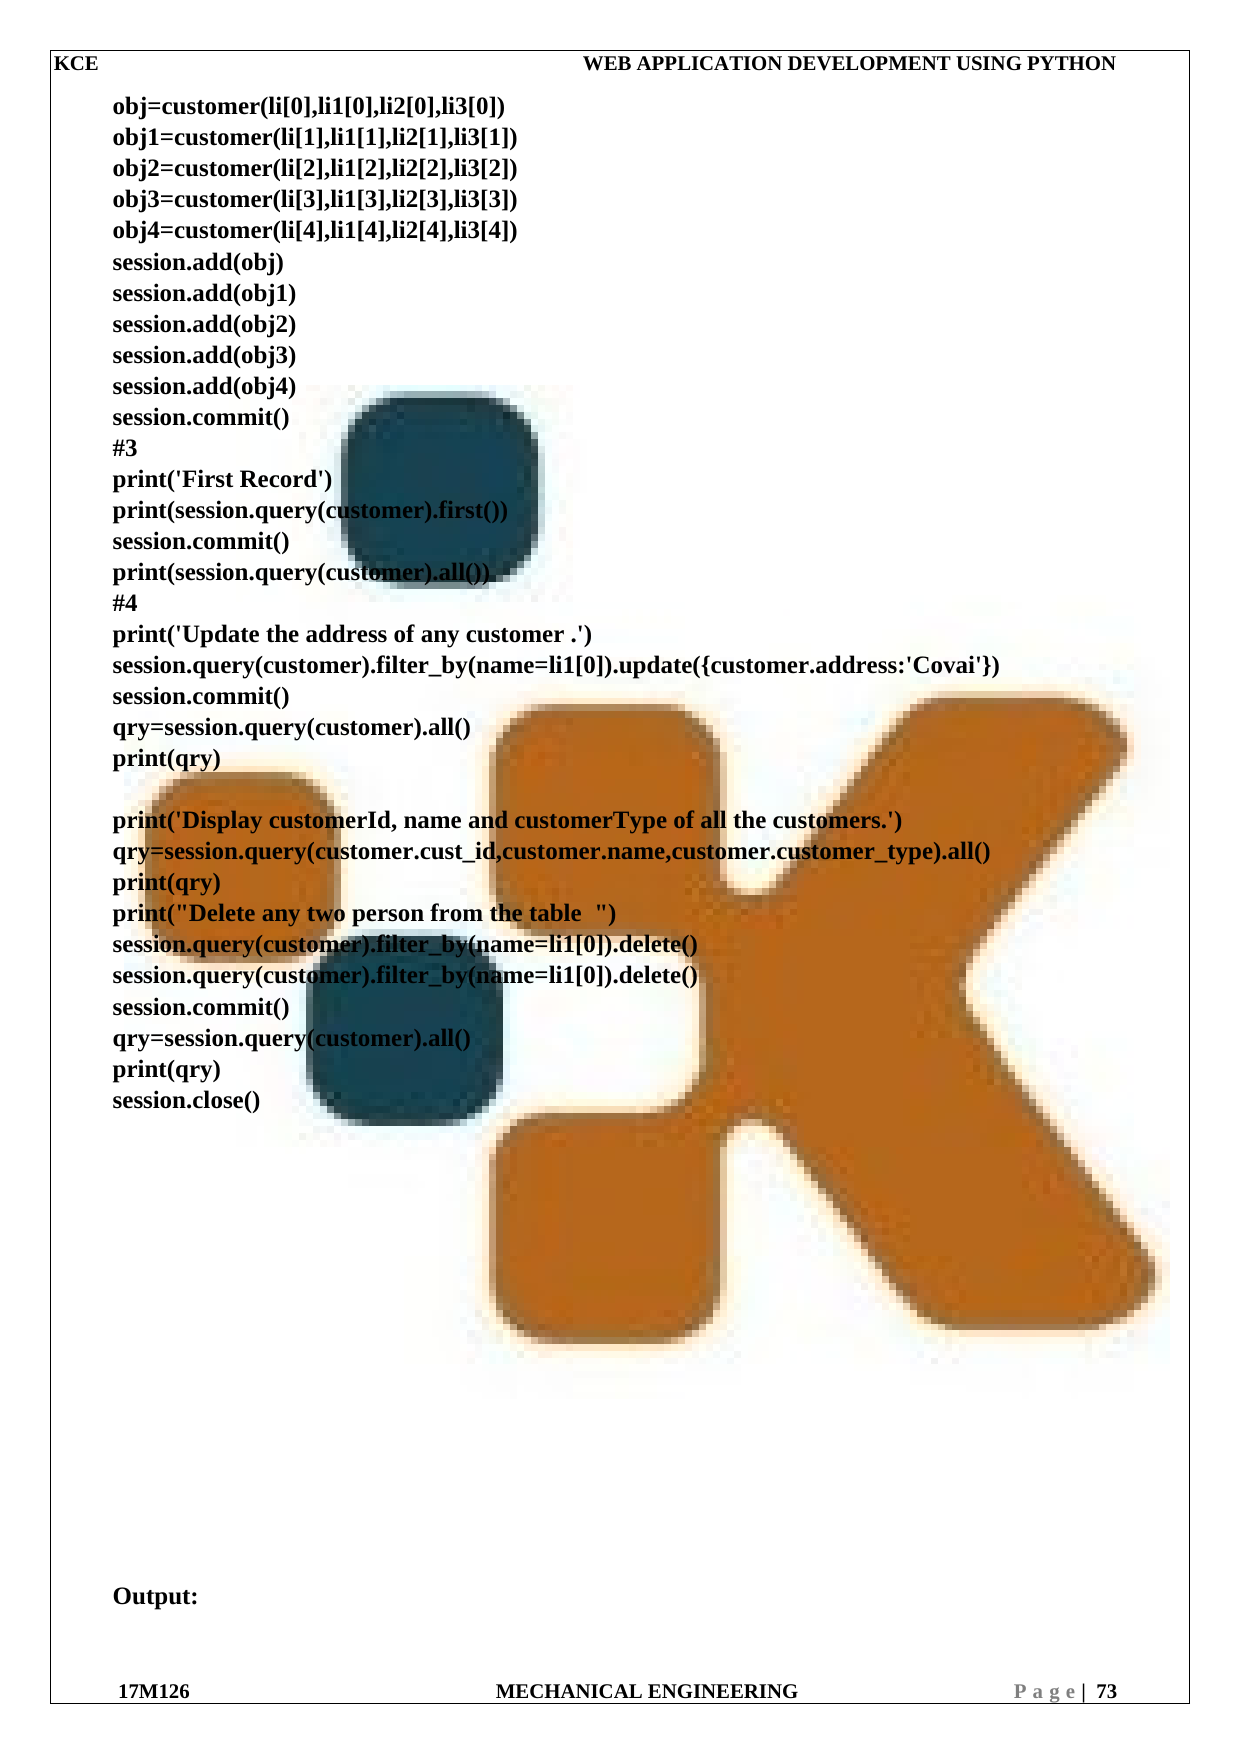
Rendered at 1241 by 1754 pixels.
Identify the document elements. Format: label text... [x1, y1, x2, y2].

text session.commit() [112, 402, 1181, 431]
text print(qry) [112, 867, 1181, 896]
text #4 [112, 588, 1181, 617]
text #3 [112, 433, 1181, 462]
text print(qry) [112, 743, 1181, 772]
text session.commit() [112, 526, 1181, 555]
text session.close() [112, 1085, 1181, 1113]
text obj3=customer(li[3],li1[3],li2[3],li3[3]) [112, 184, 1181, 213]
text print("Delete any two person from the table ") [112, 898, 1181, 927]
text session.add(obj3) [112, 340, 1181, 368]
text qry=session.query(customer).all() [112, 712, 1181, 741]
text qry=session.query(customer.cust_id,customer.name,customer.customer_type).all() [112, 836, 1181, 865]
text session.query(customer).filter_by(name=li1[0]).delete() [112, 929, 1181, 958]
text session.query(customer).filter_by(name=li1[0]).update({customer.address:'Covai'}) [112, 650, 1181, 679]
text obj4=customer(li[4],li1[4],li2[4],li3[4]) [112, 216, 1181, 244]
text obj1=customer(li[1],li1[1],li2[1],li3[1]) [112, 122, 1181, 151]
text obj=customer(li[0],li1[0],li2[0],li3[0]) [112, 91, 1181, 120]
text session.add(obj) [112, 247, 1181, 275]
text Output: [112, 1581, 1181, 1610]
text qry=session.query(customer).all() [112, 1023, 1181, 1051]
text print(session.query(customer).first()) [112, 495, 1181, 524]
text session.add(obj4) [112, 371, 1181, 399]
text print('First Record') [112, 464, 1181, 493]
text session.commit() [112, 992, 1181, 1020]
text session.add(obj2) [112, 309, 1181, 337]
text session.query(customer).filter_by(name=li1[0]).delete() [112, 961, 1181, 989]
picture [124, 772, 1170, 805]
text print(session.query(customer).all()) [112, 557, 1181, 586]
text print('Update the address of any customer .') [112, 619, 1181, 648]
text print('Display customerId, name and customerType of all the customers.') [112, 805, 1181, 834]
picture [124, 1113, 1170, 1399]
text print(qry) [112, 1054, 1181, 1082]
text session.commit() [112, 681, 1181, 710]
text obj2=customer(li[2],li1[2],li2[2],li3[2]) [112, 153, 1181, 182]
text session.add(obj1) [112, 278, 1181, 306]
